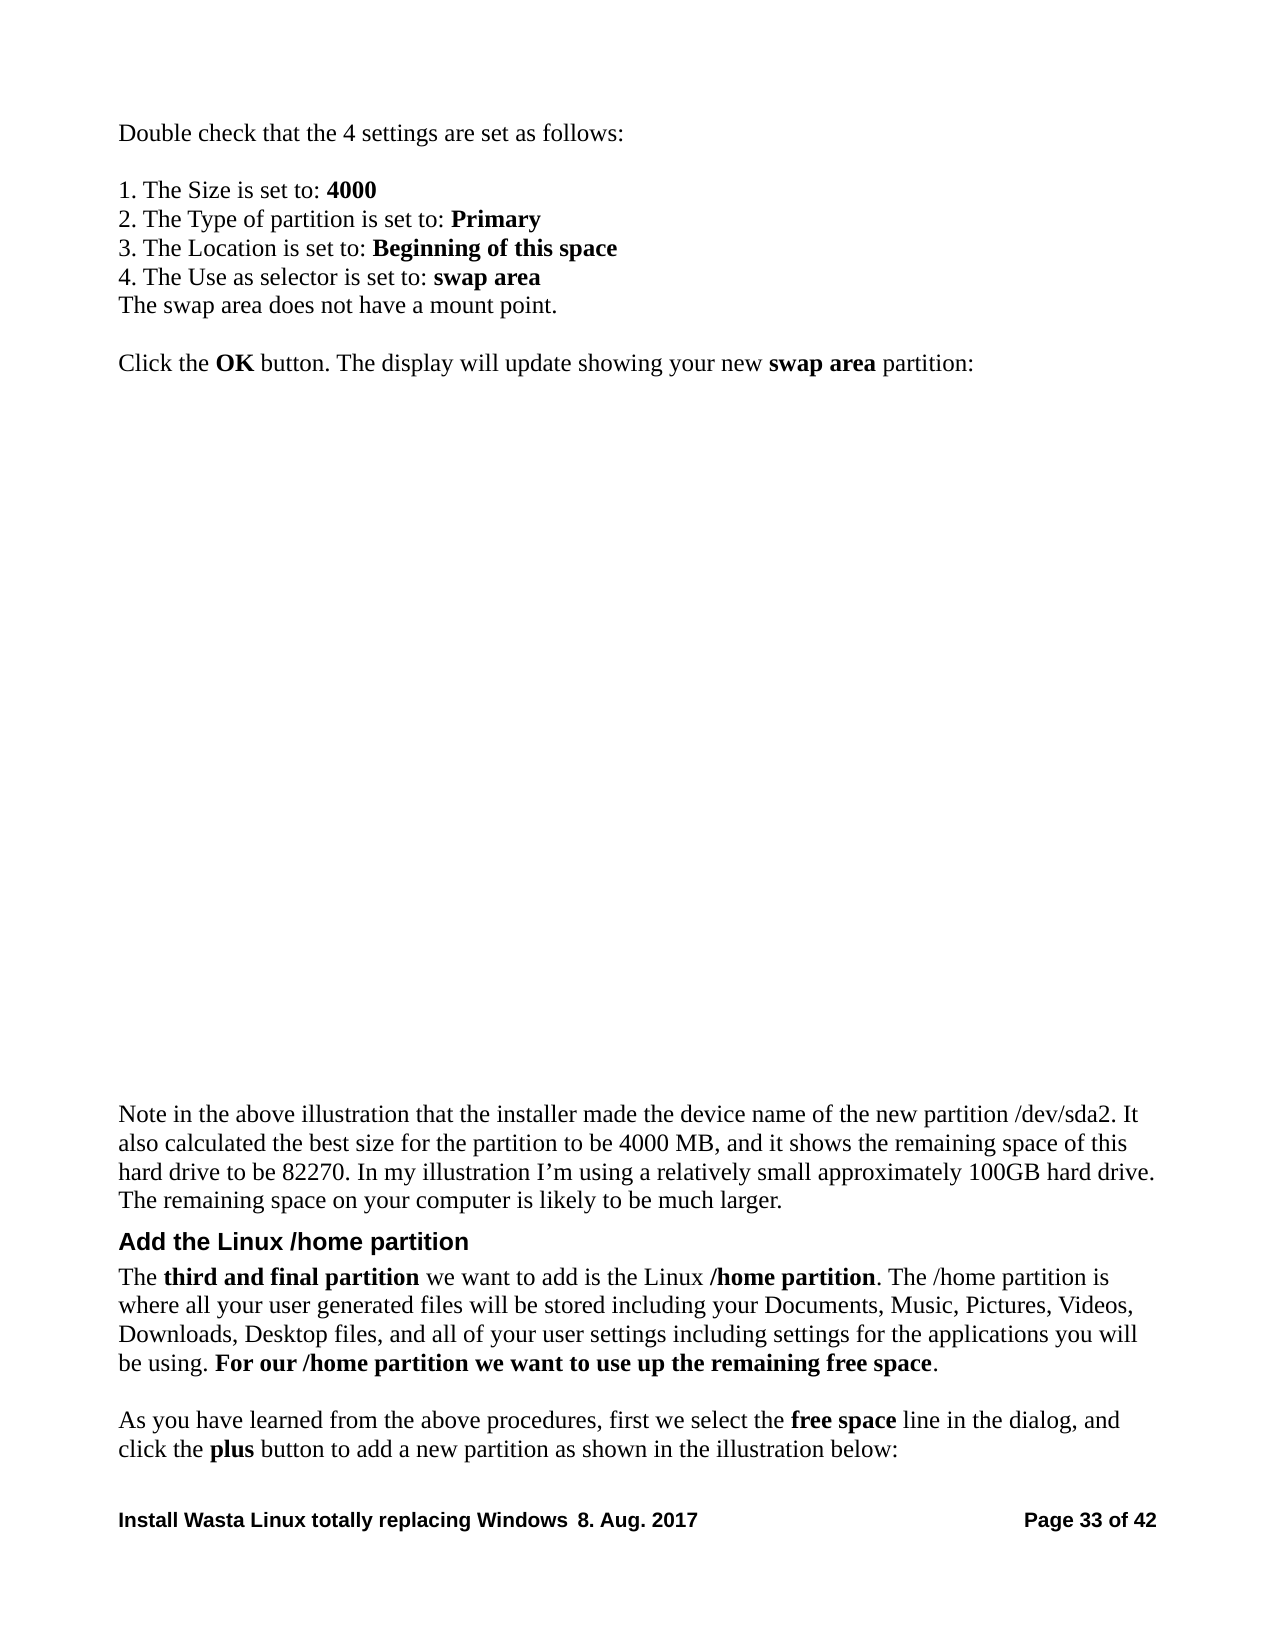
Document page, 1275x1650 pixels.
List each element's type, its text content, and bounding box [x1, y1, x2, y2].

text Double check that the 4 settings are set as follows: [118, 118, 1157, 147]
text The third and final partition we want to add is the Linux /home partition. The /home partition is where all your user generated files will be stored including your Documents, Music, Pictures, Videos, Downloads, Desktop files, and all of your user settings including settings for the applications you will be using. For our /home partition we want to use up the remaining free space. [118, 1262, 1157, 1377]
text As you have learned from the above procedures, first we select the free space line in the dialog, and click the plus button to add a new partition as shown in the illustration below: [118, 1405, 1157, 1463]
text Click the OK button. The display will update showing your new swap area partition: [118, 348, 1157, 377]
subtitle Add the Linux /home partition [118, 1227, 1157, 1255]
text 1. The Size is set to: 4000 [118, 176, 1157, 204]
text Note in the above illustration that the installer made the device name of the new partition /dev/sda2. It also calculated the best size for the partition to be 4000 MB, and it shows the remaining space of this hard drive to be 82270. In my illustration I’m using a relatively small approximately 100GB hard drive. The remaining space on your computer is likely to be much larger. [118, 1099, 1157, 1214]
text The swap area does not have a mount point. [118, 291, 1157, 319]
text 3. The Location is set to: Beginning of this space [118, 233, 1157, 262]
text 2. The Type of partition is set to: Primary [118, 204, 1157, 233]
text 4. The Use as selector is set to: swap area [118, 262, 1157, 291]
